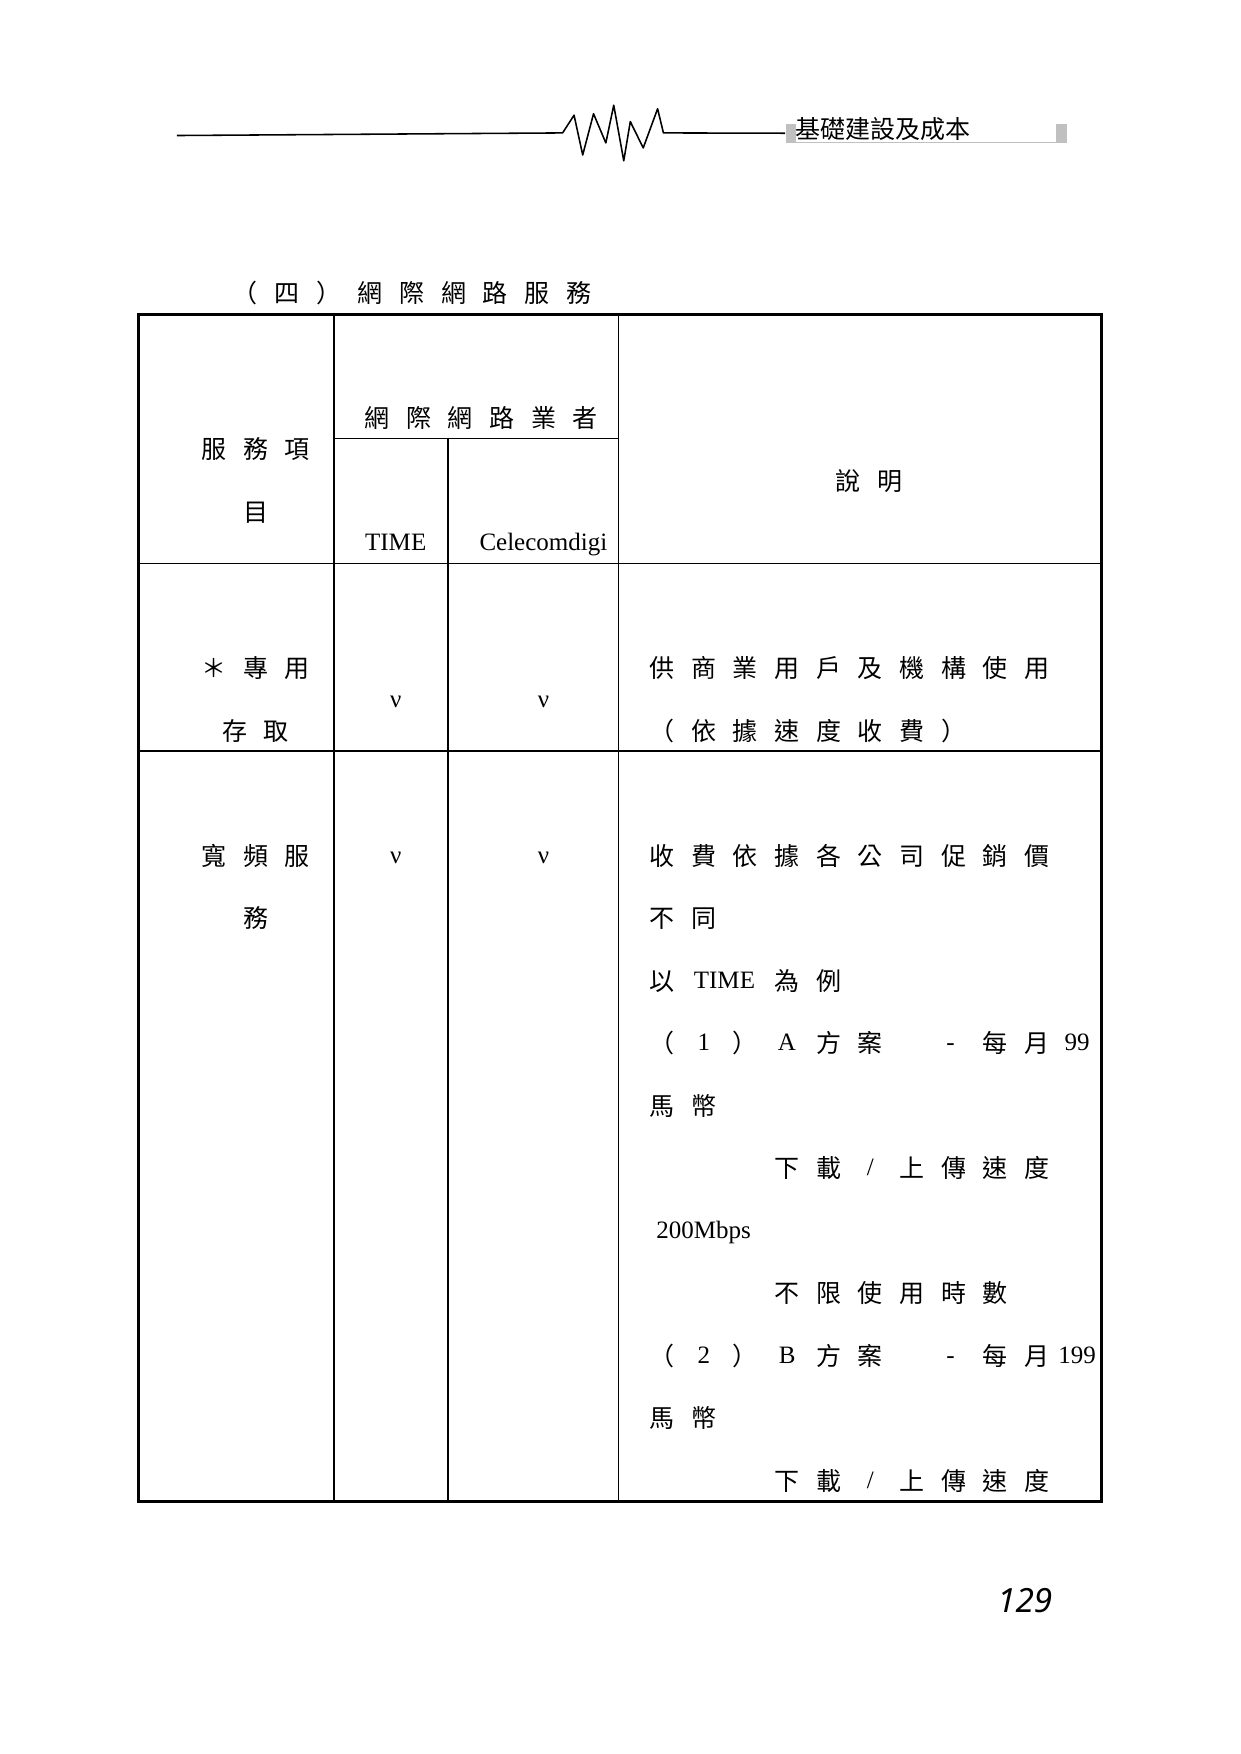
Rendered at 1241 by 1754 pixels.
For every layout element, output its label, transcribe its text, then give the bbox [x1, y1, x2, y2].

table_header 說明 [619, 316, 1100, 563]
table_cell ν [335, 564, 447, 750]
table_cell ν [449, 752, 618, 1500]
table_header 網際網路業者 [335, 316, 618, 438]
table_cell 收費依據各公司促銷價不同 以TIME為例 （1）A方案 - 每月99馬幣 下載/上傳速度200Mbps 不限使用時數 （2）B方案 - 每月199馬幣 下載/上傳速度 [619, 752, 1100, 1500]
table_cell 寬頻服務 [140, 752, 333, 1500]
table_header 服務項目 [140, 316, 333, 563]
table_cell ＊專用存取 [140, 564, 333, 750]
table_cell ν [335, 752, 447, 1500]
table_cell TIME [335, 439, 447, 563]
table_cell ν [449, 564, 618, 750]
table_cell Celecomdigi [449, 439, 618, 563]
table_cell 供商業用戶及機構使用（依據速度收費） [619, 564, 1100, 750]
text （四）網際網路服務 [207, 250, 1058, 313]
